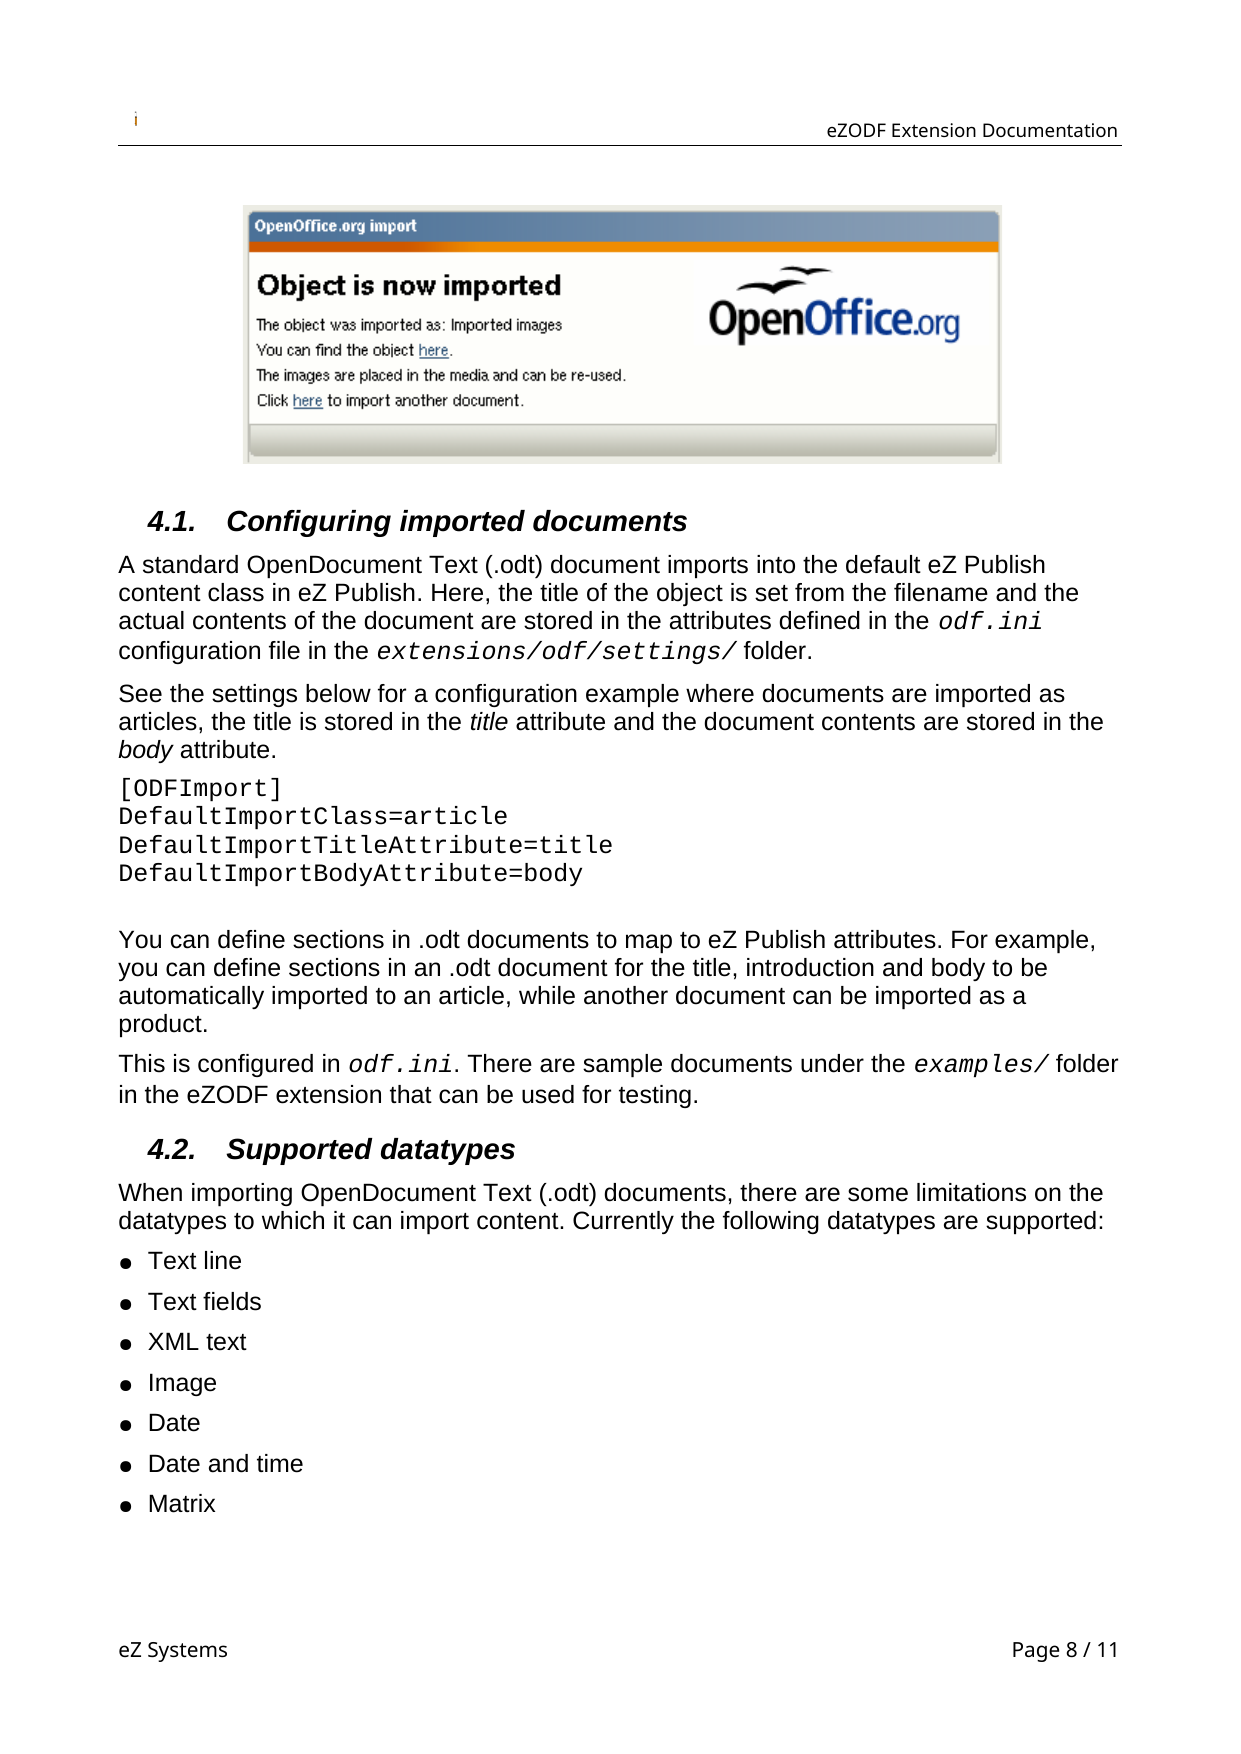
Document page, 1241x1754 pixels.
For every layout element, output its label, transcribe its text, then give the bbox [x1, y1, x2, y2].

text This is configured in odf.ini. There are sample documents under the examples/ folder in the eZODF extension that can be used for testing. [118, 1050, 1122, 1108]
list Date [118, 1409, 1122, 1437]
list Text line [118, 1247, 1122, 1275]
subtitle Configuring imported documents [148, 175, 1122, 538]
subtitle Supported datatypes [148, 1133, 1122, 1166]
list Image [118, 1369, 1122, 1397]
list XML text [118, 1328, 1122, 1356]
text A standard OpenDocument Text (.odt) document imports into the default eZ Publish content class in eZ Publish. Here, the title of the object is set from the filename and the actual contents of the document are stored in the attributes defined in the odf.ini configuration file in the extensions/odf/settings/ folder. [118, 550, 1122, 667]
list Matrix [118, 1490, 1122, 1518]
list Date and time [118, 1450, 1122, 1478]
text You can define sections in .odt documents to map to eZ Publish attributes. For example, you can define sections in an .odt document for the title, introduction and body to be automatically imported to an article, while another document can be imported as a product. [118, 926, 1122, 1038]
list Text fields [118, 1288, 1122, 1316]
picture [242, 205, 1003, 464]
text When importing OpenDocument Text (.odt) documents, there are some limitations on the datatypes to which it can import content. Currently the following datatypes are supported: [118, 1178, 1122, 1234]
text [ODFImport] DefaultImportClass=article DefaultImportTitleAttribute=title DefaultImportBodyAttribute=body [118, 776, 1122, 889]
text See the settings below for a configuration example where documents are imported as articles, the title is stored in the title attribute and the document contents are stored in the body attribute. [118, 679, 1122, 763]
